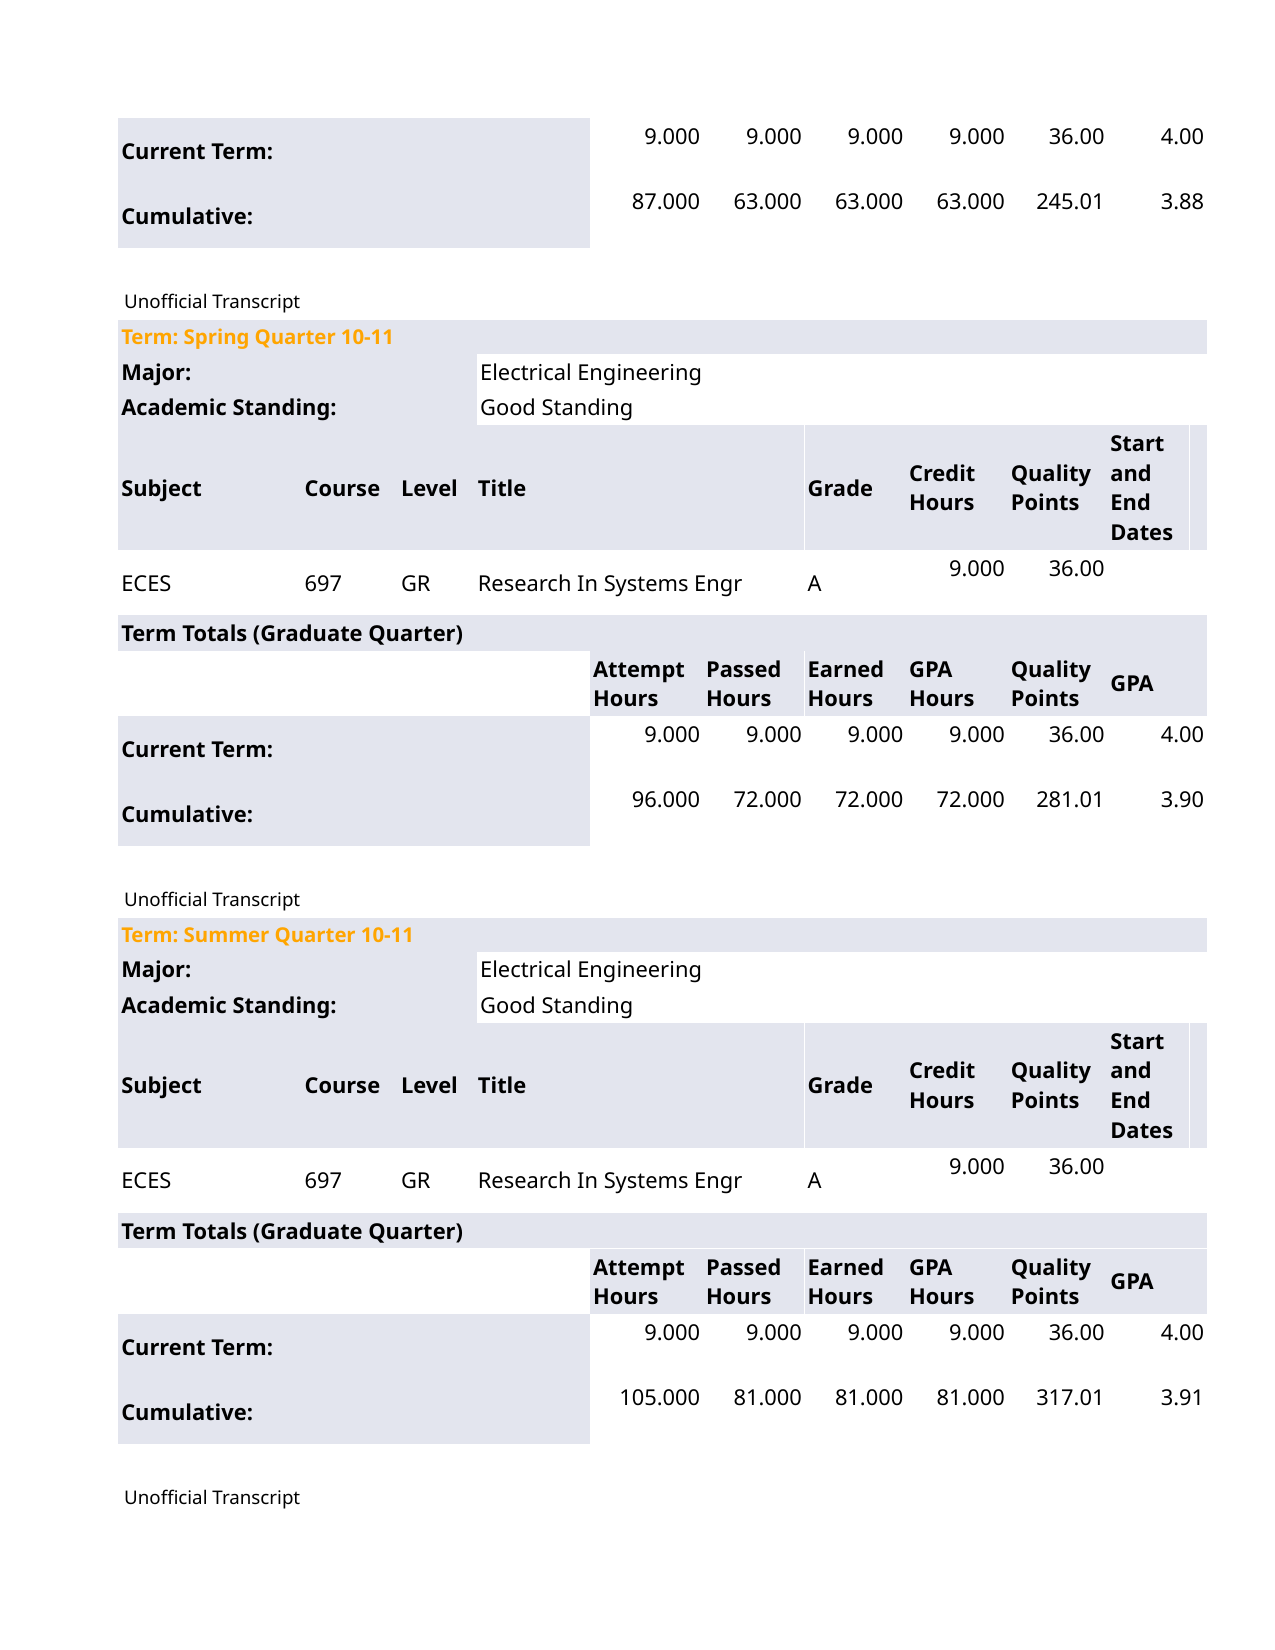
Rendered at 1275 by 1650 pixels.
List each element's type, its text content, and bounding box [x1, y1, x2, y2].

table_cell 9.000 [703, 716, 804, 781]
table_cell Passed Hours [703, 651, 804, 716]
table_cell 9.000 [703, 1314, 804, 1379]
table_cell [1207, 1249, 1227, 1314]
table_cell [1190, 425, 1207, 550]
table_cell 87.000 [590, 183, 703, 248]
table_cell 9.000 [906, 716, 1008, 781]
table_cell 3.88 [1107, 183, 1207, 248]
table_cell [1207, 320, 1227, 354]
table_cell GPA [1107, 1249, 1207, 1314]
table_cell 9.000 [805, 118, 906, 183]
table_cell [1190, 987, 1227, 1023]
table_cell Good Standing [477, 389, 1189, 425]
table_cell [1207, 248, 1227, 283]
table_cell 3.91 [1107, 1379, 1207, 1444]
table_cell [1207, 716, 1227, 781]
table_cell [1207, 781, 1227, 846]
table_cell 36.00 [1008, 1314, 1107, 1379]
table_cell Earned Hours [805, 651, 906, 716]
table_cell Research In Systems Engr [475, 550, 804, 615]
table_cell Grade [805, 425, 906, 550]
table_header Unofficial Transcript [121, 884, 324, 915]
table_cell 245.01 [1008, 183, 1107, 248]
table_cell Term Totals (Graduate Quarter) [118, 615, 1207, 651]
table_cell 9.000 [906, 550, 1008, 615]
table_cell Start and End Dates [1107, 425, 1189, 550]
table_cell 36.00 [1008, 716, 1107, 781]
table_cell Cumulative: [118, 1379, 590, 1444]
table_cell [1207, 550, 1227, 615]
table_cell [477, 881, 1227, 918]
table_cell [1207, 615, 1227, 651]
table_cell Term Totals (Graduate Quarter) [118, 1213, 1207, 1248]
table_cell [1207, 1444, 1227, 1479]
table_cell Term: Spring Quarter 10-11 [118, 320, 1207, 354]
table_cell [1107, 550, 1189, 615]
table_cell Good Standing [477, 987, 1189, 1023]
table_cell Quality Points [1008, 651, 1107, 716]
table_cell [118, 846, 1207, 881]
table_cell 72.000 [703, 781, 804, 846]
table_cell 281.01 [1008, 781, 1107, 846]
table_cell Academic Standing: [118, 389, 477, 425]
table_cell Title [475, 1023, 804, 1148]
table_cell [1190, 550, 1207, 615]
table_cell Current Term: [118, 118, 590, 183]
table_cell Research In Systems Engr [475, 1148, 804, 1213]
table_cell Current Term: [118, 716, 590, 781]
table_cell GPA Hours [906, 1249, 1008, 1314]
table_cell Title [475, 425, 804, 550]
table_cell A [805, 550, 906, 615]
table_cell 9.000 [906, 118, 1008, 183]
table_cell 63.000 [805, 183, 906, 248]
table_cell Attempt Hours [590, 651, 703, 716]
table_cell [1207, 651, 1227, 716]
table_cell 81.000 [906, 1379, 1008, 1444]
table_cell 697 [301, 1148, 398, 1213]
table_cell Quality Points [1008, 1249, 1107, 1314]
table_cell Earned Hours [805, 1249, 906, 1314]
table_cell [118, 1249, 590, 1314]
table_cell Electrical Engineering [477, 354, 1189, 389]
table_cell 3.90 [1107, 781, 1207, 846]
table_cell [1207, 425, 1227, 550]
table_cell [477, 283, 1227, 320]
table_cell Quality Points [1008, 425, 1107, 550]
table_cell Subject [118, 1023, 301, 1148]
table_cell 317.01 [1008, 1379, 1107, 1444]
table_cell Course [301, 1023, 398, 1148]
table_cell Level [398, 425, 475, 550]
table_cell [118, 651, 590, 716]
table_cell 36.00 [1008, 550, 1107, 615]
table_header Unofficial Transcript [121, 286, 324, 317]
table_cell Passed Hours [703, 1249, 804, 1314]
table_cell 105.000 [590, 1379, 703, 1444]
table_cell 9.000 [805, 1314, 906, 1379]
table_cell GPA Hours [906, 651, 1008, 716]
table_cell 9.000 [590, 1314, 703, 1379]
table_cell [1207, 1379, 1227, 1444]
table_cell [118, 881, 477, 918]
table_cell 72.000 [805, 781, 906, 846]
table_cell 697 [301, 550, 398, 615]
table_header Unofficial Transcript [121, 1482, 324, 1513]
table_cell [1190, 1148, 1207, 1213]
table_cell Cumulative: [118, 781, 590, 846]
table_cell Electrical Engineering [477, 952, 1189, 987]
table_cell GR [398, 550, 475, 615]
table_cell [1107, 1148, 1189, 1213]
table_cell 72.000 [906, 781, 1008, 846]
table_cell Cumulative: [118, 183, 590, 248]
table_cell 81.000 [703, 1379, 804, 1444]
table_cell Subject [118, 425, 301, 550]
table_cell Quality Points [1008, 1023, 1107, 1148]
table_cell 9.000 [590, 118, 703, 183]
table_cell [477, 1479, 1227, 1516]
table_cell Grade [805, 1023, 906, 1148]
table_cell [1207, 1314, 1227, 1379]
table_cell [1190, 354, 1227, 389]
table_cell 63.000 [906, 183, 1008, 248]
table_cell Major: [118, 952, 477, 987]
table_cell Academic Standing: [118, 987, 477, 1023]
table_cell 63.000 [703, 183, 804, 248]
table_cell 4.00 [1107, 716, 1207, 781]
table_cell Current Term: [118, 1314, 590, 1379]
table_cell 4.00 [1107, 1314, 1207, 1379]
table_cell [1207, 1023, 1227, 1148]
table_cell [1207, 846, 1227, 881]
table_cell 81.000 [805, 1379, 906, 1444]
table_cell [1207, 918, 1227, 952]
table_cell 4.00 [1107, 118, 1207, 183]
table_cell A [805, 1148, 906, 1213]
table_cell 9.000 [805, 716, 906, 781]
table_cell 9.000 [906, 1148, 1008, 1213]
table_cell [1207, 118, 1227, 183]
table_cell GPA [1107, 651, 1207, 716]
table_cell [1190, 1023, 1207, 1148]
table_cell 9.000 [590, 716, 703, 781]
table_cell Credit Hours [906, 1023, 1008, 1148]
table_cell [1207, 1148, 1227, 1213]
table_cell [118, 1479, 477, 1516]
table_cell [118, 1444, 1207, 1479]
table_cell 96.000 [590, 781, 703, 846]
table_cell 9.000 [906, 1314, 1008, 1379]
table_cell Term: Summer Quarter 10-11 [118, 918, 1207, 952]
table_cell Level [398, 1023, 475, 1148]
table_cell Credit Hours [906, 425, 1008, 550]
table_cell 36.00 [1008, 118, 1107, 183]
table_cell Start and End Dates [1107, 1023, 1189, 1148]
table_cell [1207, 1213, 1227, 1248]
table_cell [1190, 389, 1227, 425]
table_cell GR [398, 1148, 475, 1213]
table_cell 36.00 [1008, 1148, 1107, 1213]
table_cell ECES [118, 550, 301, 615]
table_cell [1207, 183, 1227, 248]
table_cell Course [301, 425, 398, 550]
table_cell Major: [118, 354, 477, 389]
table_cell ECES [118, 1148, 301, 1213]
table_cell [118, 248, 1207, 283]
table_cell [118, 283, 477, 320]
table_cell Attempt Hours [590, 1249, 703, 1314]
table_cell 9.000 [703, 118, 804, 183]
table_cell [1190, 952, 1227, 987]
